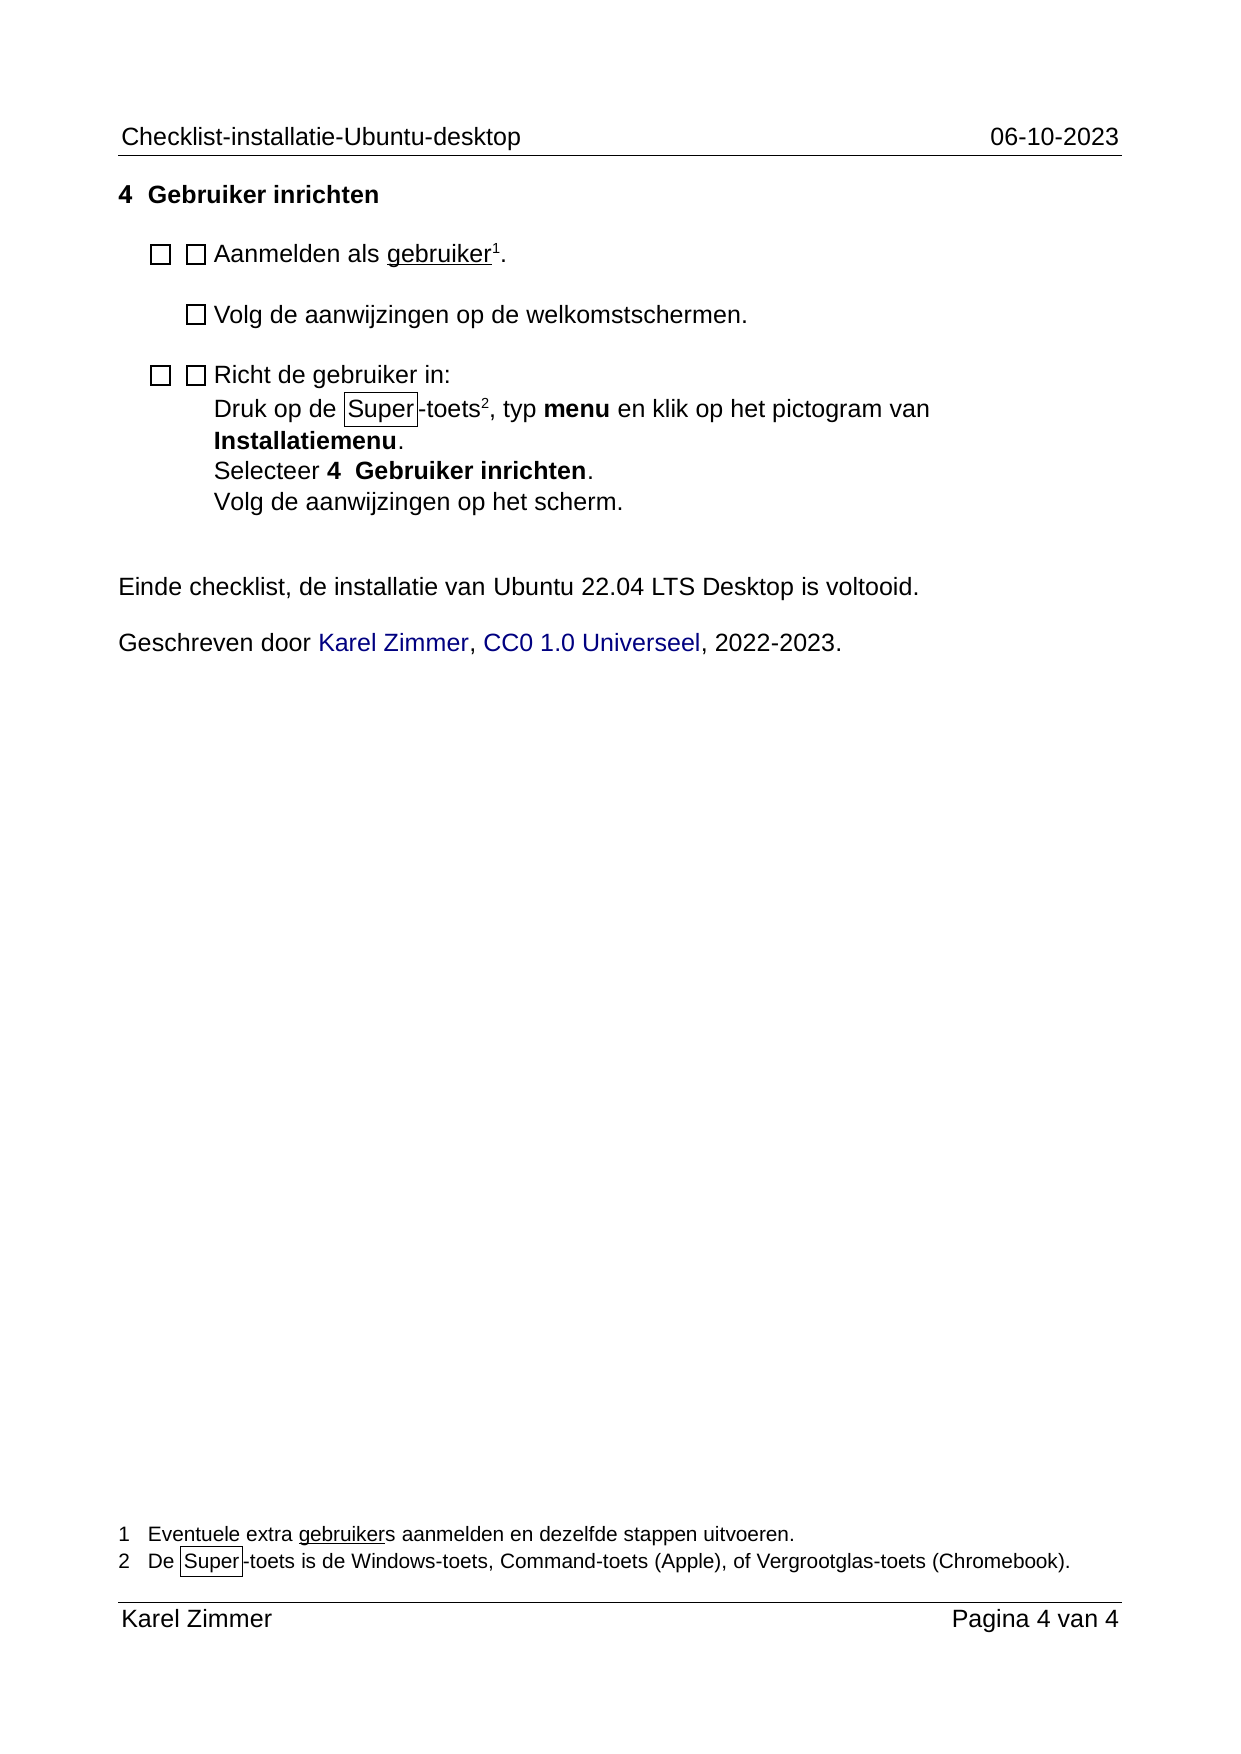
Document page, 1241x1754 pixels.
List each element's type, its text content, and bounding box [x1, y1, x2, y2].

table_cell [118, 269, 142, 300]
table_header [118, 239, 142, 269]
table_cell Volg de aanwijzingen op het scherm. [213, 486, 1122, 517]
list Gebruiker inrichten [118, 177, 1122, 211]
table_cell [177, 486, 213, 517]
table_cell [177, 456, 213, 486]
table_cell [142, 391, 177, 456]
table_header [177, 239, 213, 269]
table_cell [118, 456, 142, 486]
table_cell Druk op de Super-toets, typ menu en klik op het pictogram van Installatiemenu. [213, 391, 1122, 456]
table_cell [118, 330, 142, 360]
table_cell [177, 300, 213, 330]
table_cell [177, 269, 213, 300]
table_cell [142, 330, 177, 360]
table_cell [118, 391, 142, 456]
table_cell [142, 300, 177, 330]
table_cell [142, 360, 177, 391]
table_cell [142, 269, 177, 300]
text Geschreven door Karel Zimmer, CC0 1.0 Universeel, 2022-2023. [118, 629, 1122, 657]
table_cell [142, 456, 177, 486]
table_cell [118, 360, 142, 391]
table_cell [118, 300, 142, 330]
table_cell Volg de aanwijzingen op de welkomstschermen. [213, 300, 1122, 330]
table_cell [177, 391, 213, 456]
text Einde checklist, de installatie van Ubuntu 22.04 LTS Desktop is voltooid. [118, 573, 1122, 601]
table_cell [177, 330, 213, 360]
table_cell [177, 360, 213, 391]
table_header Aanmelden als gebruiker. [213, 239, 1122, 269]
table_header [142, 239, 177, 269]
table_cell [213, 269, 1122, 300]
table_cell [118, 486, 142, 517]
table_cell [213, 330, 1122, 360]
table_cell Richt de gebruiker in: [213, 360, 1122, 391]
table_cell [142, 486, 177, 517]
table_cell Selecteer 4 Gebruiker inrichten. [213, 456, 1122, 486]
